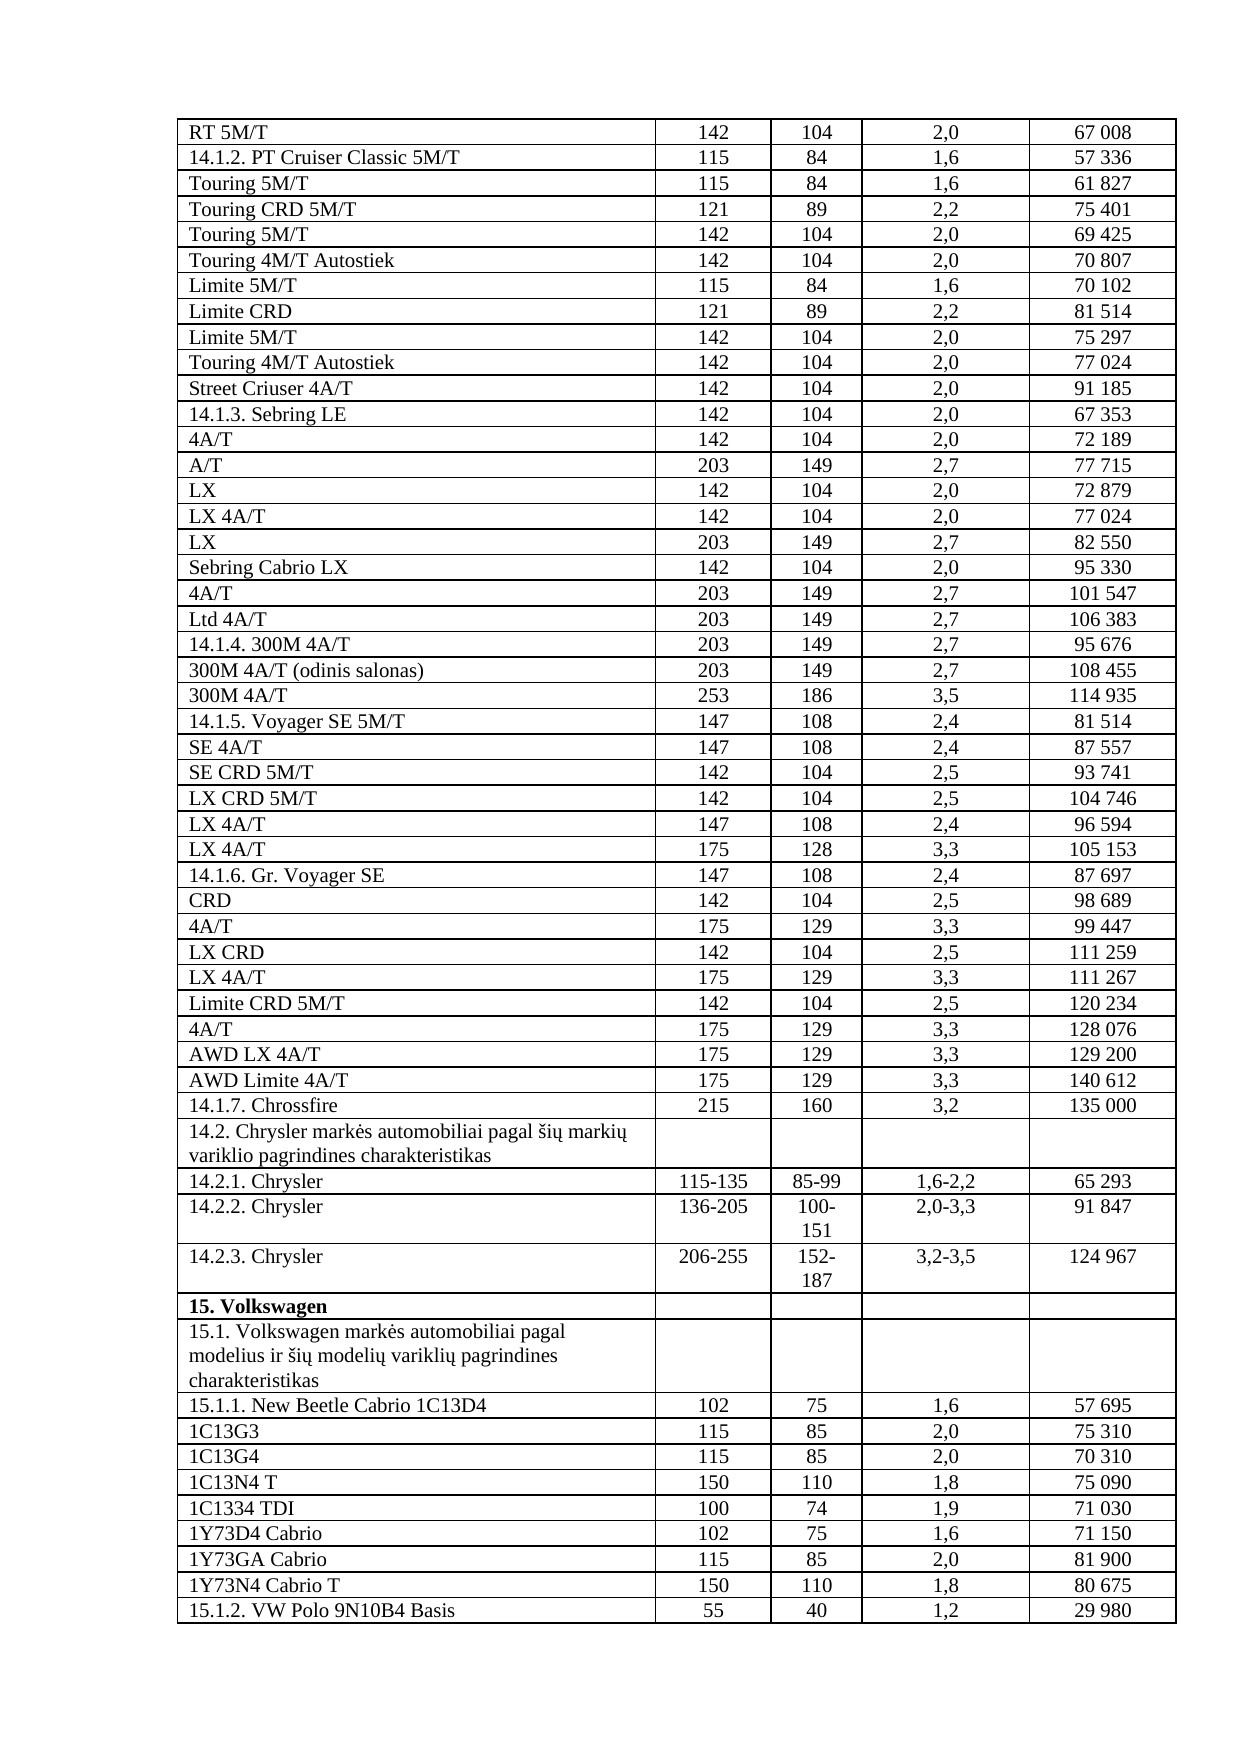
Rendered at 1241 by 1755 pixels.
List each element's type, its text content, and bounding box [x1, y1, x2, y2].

table_cell 81 514 [1030, 299, 1175, 323]
table_cell 85-99 [772, 1169, 861, 1193]
table_cell [1177, 887, 1181, 912]
table_cell [1177, 759, 1181, 784]
table_cell 2,5 [863, 760, 1029, 784]
table_cell [1177, 323, 1181, 349]
table_cell 3,5 [863, 683, 1029, 707]
table_cell 67 008 [1030, 120, 1175, 144]
table_cell Touring CRD 5M/T [178, 197, 655, 221]
table_cell 77 024 [1030, 504, 1175, 528]
table_cell 3,3 [863, 914, 1029, 938]
table_cell [1177, 784, 1181, 810]
table_cell [1177, 503, 1181, 528]
table_cell 147 [656, 709, 770, 733]
table_cell 40 [772, 1598, 861, 1622]
table_cell 75 [772, 1521, 861, 1545]
table_cell 186 [772, 683, 861, 707]
table_cell 128 [772, 837, 861, 861]
table_cell 149 [772, 581, 861, 605]
table_cell LX CRD 5M/T [178, 786, 655, 810]
table_cell 1,9 [863, 1496, 1029, 1520]
table_cell 85 [772, 1547, 861, 1571]
table_cell 300M 4A/T (odinis salonas) [178, 658, 655, 682]
table_cell 1,2 [863, 1598, 1029, 1622]
table_cell [1177, 1597, 1181, 1622]
table_cell 2,7 [863, 632, 1029, 656]
table_cell [656, 1119, 770, 1167]
table_cell 84 [772, 171, 861, 195]
table_cell 91 847 [1030, 1195, 1175, 1242]
table_cell [1030, 1119, 1175, 1167]
table_cell 149 [772, 658, 861, 682]
table_cell 2,7 [863, 530, 1029, 554]
table_cell 147 [656, 812, 770, 836]
table_cell [1177, 1167, 1181, 1193]
table_cell 104 [772, 940, 861, 964]
table_cell 15.1. Volkswagen markės automobiliai pagal modelius ir šių modelių variklių pagrindines charakteristikas [178, 1320, 655, 1392]
table_cell 96 594 [1030, 812, 1175, 836]
table_cell SE CRD 5M/T [178, 760, 655, 784]
table_cell 129 [772, 1042, 861, 1066]
table_cell 89 [772, 197, 861, 221]
table_cell LX 4A/T [178, 504, 655, 528]
table_cell 1,6 [863, 273, 1029, 297]
table_cell [772, 1320, 861, 1392]
table_cell [656, 1294, 770, 1318]
table_cell 142 [656, 504, 770, 528]
table_cell 104 [772, 222, 861, 246]
table_cell 81 900 [1030, 1547, 1175, 1571]
table_cell 2,0 [863, 555, 1029, 579]
table_cell [1177, 733, 1181, 759]
table_cell 2,0 [863, 1419, 1029, 1443]
table_cell 3,3 [863, 837, 1029, 861]
table_cell 4A/T [178, 581, 655, 605]
table_cell 14.1.3. Sebring LE [178, 402, 655, 426]
table_cell 2,5 [863, 991, 1029, 1015]
table_cell 2,0 [863, 478, 1029, 502]
table_cell [1177, 656, 1181, 682]
table_cell 104 [772, 478, 861, 502]
table_cell 14.2. Chrysler markės automobiliai pagal šių markių variklio pagrindines charakteristikas [178, 1119, 655, 1167]
table_cell CRD [178, 888, 655, 912]
table_cell 135 000 [1030, 1093, 1175, 1117]
table_cell 2,2 [863, 299, 1029, 323]
table_cell 120 234 [1030, 991, 1175, 1015]
table_cell 129 200 [1030, 1042, 1175, 1066]
table_cell 121 [656, 299, 770, 323]
table_cell [1177, 118, 1181, 144]
table_cell [1177, 1066, 1181, 1092]
table_cell [863, 1294, 1029, 1318]
table_cell 142 [656, 350, 770, 374]
table_cell [1177, 1545, 1181, 1571]
table_cell Ltd 4A/T [178, 607, 655, 631]
table_cell [772, 1294, 861, 1318]
table_cell 100-151 [772, 1195, 861, 1242]
table_cell [656, 1320, 770, 1392]
table_cell [1177, 1292, 1181, 1318]
table_cell 84 [772, 273, 861, 297]
table_cell 114 935 [1030, 683, 1175, 707]
table_cell 1,6 [863, 171, 1029, 195]
table_cell 1C13G4 [178, 1445, 655, 1468]
table_cell 3,3 [863, 1042, 1029, 1066]
table_cell 106 383 [1030, 607, 1175, 631]
table_cell 1C13N4 T [178, 1470, 655, 1494]
table_cell [1177, 1571, 1181, 1597]
table_cell 149 [772, 607, 861, 631]
table_cell 104 [772, 888, 861, 912]
table_cell [1177, 1092, 1181, 1117]
table_cell 142 [656, 888, 770, 912]
table_cell 104 [772, 427, 861, 451]
table_cell 75 310 [1030, 1419, 1175, 1443]
table_cell [1177, 1469, 1181, 1494]
table_cell [1177, 938, 1181, 964]
table_cell 147 [656, 863, 770, 887]
table_cell 110 [772, 1470, 861, 1494]
table_cell 65 293 [1030, 1169, 1175, 1193]
table_cell 2,0 [863, 427, 1029, 451]
table_cell 70 310 [1030, 1445, 1175, 1468]
table_cell 115-135 [656, 1169, 770, 1193]
table_cell 150 [656, 1573, 770, 1597]
table_cell [1177, 528, 1181, 554]
table_cell 70 102 [1030, 273, 1175, 297]
table_cell 14.1.5. Voyager SE 5M/T [178, 709, 655, 733]
table_cell 203 [656, 581, 770, 605]
table_cell 2,7 [863, 453, 1029, 477]
table_cell 82 550 [1030, 530, 1175, 554]
table_cell 104 [772, 760, 861, 784]
table_cell [1030, 1320, 1175, 1392]
table_cell 104 [772, 350, 861, 374]
table_cell [1030, 1294, 1175, 1318]
table_cell 129 [772, 965, 861, 989]
table_cell 1,8 [863, 1573, 1029, 1597]
table_cell 91 185 [1030, 376, 1175, 400]
table_cell 142 [656, 325, 770, 349]
table_cell 104 [772, 504, 861, 528]
table_cell 175 [656, 1017, 770, 1041]
table_cell LX 4A/T [178, 965, 655, 989]
table_cell 175 [656, 1068, 770, 1092]
table_cell 108 [772, 735, 861, 759]
table_cell 149 [772, 453, 861, 477]
table_cell 99 447 [1030, 914, 1175, 938]
table_cell [1177, 195, 1181, 221]
table_cell 71 150 [1030, 1521, 1175, 1545]
table_cell 129 [772, 1017, 861, 1041]
table_cell 149 [772, 632, 861, 656]
table_cell 115 [656, 171, 770, 195]
table_cell 72 189 [1030, 427, 1175, 451]
table_cell 121 [656, 197, 770, 221]
table_cell 147 [656, 735, 770, 759]
table_cell 115 [656, 273, 770, 297]
table_cell 129 [772, 914, 861, 938]
table_cell 2,4 [863, 735, 1029, 759]
table_cell LX [178, 530, 655, 554]
table_cell 142 [656, 402, 770, 426]
table_cell 57 336 [1030, 145, 1175, 169]
table_cell [1177, 682, 1181, 707]
table_cell Touring 4M/T Autostiek [178, 350, 655, 374]
table_cell [1177, 913, 1181, 938]
table_cell [1177, 836, 1181, 861]
table_cell 4A/T [178, 427, 655, 451]
table_cell 115 [656, 145, 770, 169]
table_cell 142 [656, 786, 770, 810]
table_cell 115 [656, 1419, 770, 1443]
table_cell [1177, 810, 1181, 836]
table_cell [1177, 144, 1181, 169]
table_cell 129 [772, 1068, 861, 1092]
table_cell 111 259 [1030, 940, 1175, 964]
table_cell Limite CRD [178, 299, 655, 323]
table_cell LX 4A/T [178, 837, 655, 861]
table_cell 203 [656, 658, 770, 682]
table_cell [1177, 400, 1181, 426]
table_cell 2,5 [863, 786, 1029, 810]
table_cell 2,0 [863, 1547, 1029, 1571]
table_cell 15.1.2. VW Polo 9N10B4 Basis [178, 1598, 655, 1622]
table_cell 2,0 [863, 248, 1029, 272]
table_cell 67 353 [1030, 402, 1175, 426]
table_cell 105 153 [1030, 837, 1175, 861]
table_cell 4A/T [178, 914, 655, 938]
table_cell 3,3 [863, 1068, 1029, 1092]
table_cell 128 076 [1030, 1017, 1175, 1041]
table_cell 2,7 [863, 607, 1029, 631]
table_cell 77 715 [1030, 453, 1175, 477]
table_cell 104 [772, 402, 861, 426]
table_cell 2,0 [863, 120, 1029, 144]
table_cell 149 [772, 530, 861, 554]
table_cell [1177, 989, 1181, 1015]
table_cell AWD Limite 4A/T [178, 1068, 655, 1092]
table_cell RT 5M/T [178, 120, 655, 144]
table_cell [1177, 451, 1181, 477]
table_cell 115 [656, 1445, 770, 1468]
table_cell 104 [772, 786, 861, 810]
table_cell 175 [656, 914, 770, 938]
table_cell Sebring Cabrio LX [178, 555, 655, 579]
table_cell 14.1.4. 300M 4A/T [178, 632, 655, 656]
table_cell 1C13G3 [178, 1419, 655, 1443]
table_cell 136-205 [656, 1195, 770, 1242]
table_cell 175 [656, 1042, 770, 1066]
table_cell 29 980 [1030, 1598, 1175, 1622]
table_cell 3,2 [863, 1093, 1029, 1117]
table_cell 85 [772, 1419, 861, 1443]
table_cell 142 [656, 120, 770, 144]
table_cell [1177, 964, 1181, 989]
table_cell [772, 1119, 861, 1167]
table_cell 2,4 [863, 709, 1029, 733]
table_cell [1177, 1520, 1181, 1545]
table_cell 203 [656, 453, 770, 477]
table_cell 104 [772, 248, 861, 272]
table_cell 175 [656, 837, 770, 861]
table_cell 61 827 [1030, 171, 1175, 195]
table_cell 81 514 [1030, 709, 1175, 733]
table_cell 300M 4A/T [178, 683, 655, 707]
table_cell 55 [656, 1598, 770, 1622]
table_cell [1177, 477, 1181, 502]
table_cell [1177, 579, 1181, 605]
table_cell 108 [772, 709, 861, 733]
table_cell 1C1334 TDI [178, 1496, 655, 1520]
table_cell 75 401 [1030, 197, 1175, 221]
table_cell 2,0 [863, 402, 1029, 426]
table_cell 3,3 [863, 1017, 1029, 1041]
table_cell 84 [772, 145, 861, 169]
table_cell 95 330 [1030, 555, 1175, 579]
table_cell 2,0 [863, 1445, 1029, 1468]
table_cell Touring 5M/T [178, 171, 655, 195]
table_cell [1177, 169, 1181, 195]
table_cell 108 [772, 863, 861, 887]
table_cell 152-187 [772, 1244, 861, 1292]
table_cell 142 [656, 940, 770, 964]
table_cell 15. Volkswagen [178, 1294, 655, 1318]
table_cell [1177, 1494, 1181, 1520]
table_cell [863, 1320, 1029, 1392]
table_cell 75 297 [1030, 325, 1175, 349]
table_cell 108 [772, 812, 861, 836]
table_cell 2,0 [863, 504, 1029, 528]
table_cell 140 612 [1030, 1068, 1175, 1092]
table_cell [863, 1119, 1029, 1167]
table_cell 4A/T [178, 1017, 655, 1041]
table_cell 2,7 [863, 658, 1029, 682]
table_cell 75 090 [1030, 1470, 1175, 1494]
table_cell 72 879 [1030, 478, 1175, 502]
table_cell 14.1.6. Gr. Voyager SE [178, 863, 655, 887]
table_cell [1177, 426, 1181, 451]
table_cell 15.1.1. New Beetle Cabrio 1C13D4 [178, 1393, 655, 1417]
table_cell AWD LX 4A/T [178, 1042, 655, 1066]
table_cell [1177, 1193, 1181, 1242]
table_cell [1177, 861, 1181, 887]
table_cell 1Y73GA Cabrio [178, 1547, 655, 1571]
table_cell 70 807 [1030, 248, 1175, 272]
table_cell 85 [772, 1445, 861, 1468]
table_cell 69 425 [1030, 222, 1175, 246]
table_cell 1,6 [863, 145, 1029, 169]
table_cell 104 [772, 555, 861, 579]
table_cell 3,3 [863, 965, 1029, 989]
table_cell [1177, 1417, 1181, 1443]
table_cell 142 [656, 478, 770, 502]
table_cell 98 689 [1030, 888, 1175, 912]
table_cell 100 [656, 1496, 770, 1520]
table_cell 142 [656, 376, 770, 400]
table_cell 115 [656, 1547, 770, 1571]
table_cell 2,5 [863, 940, 1029, 964]
table_cell 74 [772, 1496, 861, 1520]
table_cell 1Y73D4 Cabrio [178, 1521, 655, 1545]
table_cell 87 557 [1030, 735, 1175, 759]
table_cell Limite 5M/T [178, 273, 655, 297]
table_cell 102 [656, 1393, 770, 1417]
table_cell LX CRD [178, 940, 655, 964]
table_cell 150 [656, 1470, 770, 1494]
table_cell [1177, 349, 1181, 374]
table_cell 77 024 [1030, 350, 1175, 374]
table_cell 203 [656, 607, 770, 631]
table_cell 206-255 [656, 1244, 770, 1292]
table_cell 142 [656, 760, 770, 784]
table_cell 75 [772, 1393, 861, 1417]
table_cell [1177, 221, 1181, 246]
table_cell 104 [772, 991, 861, 1015]
table_cell 102 [656, 1521, 770, 1545]
table_cell 2,0 [863, 376, 1029, 400]
table_cell 1Y73N4 Cabrio T [178, 1573, 655, 1597]
table_cell 57 695 [1030, 1393, 1175, 1417]
table_cell 87 697 [1030, 863, 1175, 887]
table_cell 2,0 [863, 222, 1029, 246]
table_cell 3,2-3,5 [863, 1244, 1029, 1292]
table_cell Touring 4M/T Autostiek [178, 248, 655, 272]
table_cell 1,6 [863, 1521, 1029, 1545]
table_cell A/T [178, 453, 655, 477]
table_cell 142 [656, 555, 770, 579]
table_cell 93 741 [1030, 760, 1175, 784]
table_cell 2,4 [863, 812, 1029, 836]
table_cell 142 [656, 222, 770, 246]
table_cell SE 4A/T [178, 735, 655, 759]
table_cell 95 676 [1030, 632, 1175, 656]
table_cell 142 [656, 248, 770, 272]
table_cell 142 [656, 991, 770, 1015]
table_cell 2,7 [863, 581, 1029, 605]
table_cell 160 [772, 1093, 861, 1117]
table_cell [1177, 631, 1181, 656]
table_cell [1177, 272, 1181, 297]
table_cell 2,0 [863, 325, 1029, 349]
table_cell 142 [656, 427, 770, 451]
table_cell 203 [656, 632, 770, 656]
table_cell LX [178, 478, 655, 502]
table_cell [1177, 1118, 1181, 1167]
table_cell 14.2.1. Chrysler [178, 1169, 655, 1193]
table_cell [1177, 246, 1181, 272]
table_cell [1177, 554, 1181, 579]
table_cell 1,8 [863, 1470, 1029, 1494]
table_cell [1177, 1318, 1181, 1392]
table_cell 104 746 [1030, 786, 1175, 810]
table_cell 253 [656, 683, 770, 707]
table_cell 2,0 [863, 350, 1029, 374]
table_cell [1177, 605, 1181, 631]
table_cell 175 [656, 965, 770, 989]
table_cell 89 [772, 299, 861, 323]
table_cell [1177, 708, 1181, 733]
table_cell 80 675 [1030, 1573, 1175, 1597]
table_cell [1177, 1392, 1181, 1417]
table_cell [1177, 1443, 1181, 1468]
table_cell 1,6 [863, 1393, 1029, 1417]
table_cell 101 547 [1030, 581, 1175, 605]
table_cell LX 4A/T [178, 812, 655, 836]
table_cell 2,0-3,3 [863, 1195, 1029, 1242]
table_cell Limite CRD 5M/T [178, 991, 655, 1015]
table_cell [1177, 298, 1181, 323]
table_cell 1,6-2,2 [863, 1169, 1029, 1193]
table_cell Touring 5M/T [178, 222, 655, 246]
table_cell 203 [656, 530, 770, 554]
table_cell 104 [772, 376, 861, 400]
table_cell 14.2.3. Chrysler [178, 1244, 655, 1292]
table_cell 104 [772, 120, 861, 144]
table_cell 111 267 [1030, 965, 1175, 989]
table_cell 124 967 [1030, 1244, 1175, 1292]
table_cell 71 030 [1030, 1496, 1175, 1520]
table_cell 104 [772, 325, 861, 349]
table_cell Street Criuser 4A/T [178, 376, 655, 400]
table_cell 14.1.2. PT Cruiser Classic 5M/T [178, 145, 655, 169]
table_cell [1177, 1243, 1181, 1292]
table_cell 14.1.7. Chrossfire [178, 1093, 655, 1117]
table_cell 2,4 [863, 863, 1029, 887]
table_cell [1177, 1041, 1181, 1066]
table_cell 110 [772, 1573, 861, 1597]
table_cell [1177, 1015, 1181, 1041]
table_cell 2,5 [863, 888, 1029, 912]
table_cell 14.2.2. Chrysler [178, 1195, 655, 1242]
table_cell 215 [656, 1093, 770, 1117]
table_cell 2,2 [863, 197, 1029, 221]
table_cell [1177, 374, 1181, 400]
table_cell Limite 5M/T [178, 325, 655, 349]
table_cell 108 455 [1030, 658, 1175, 682]
